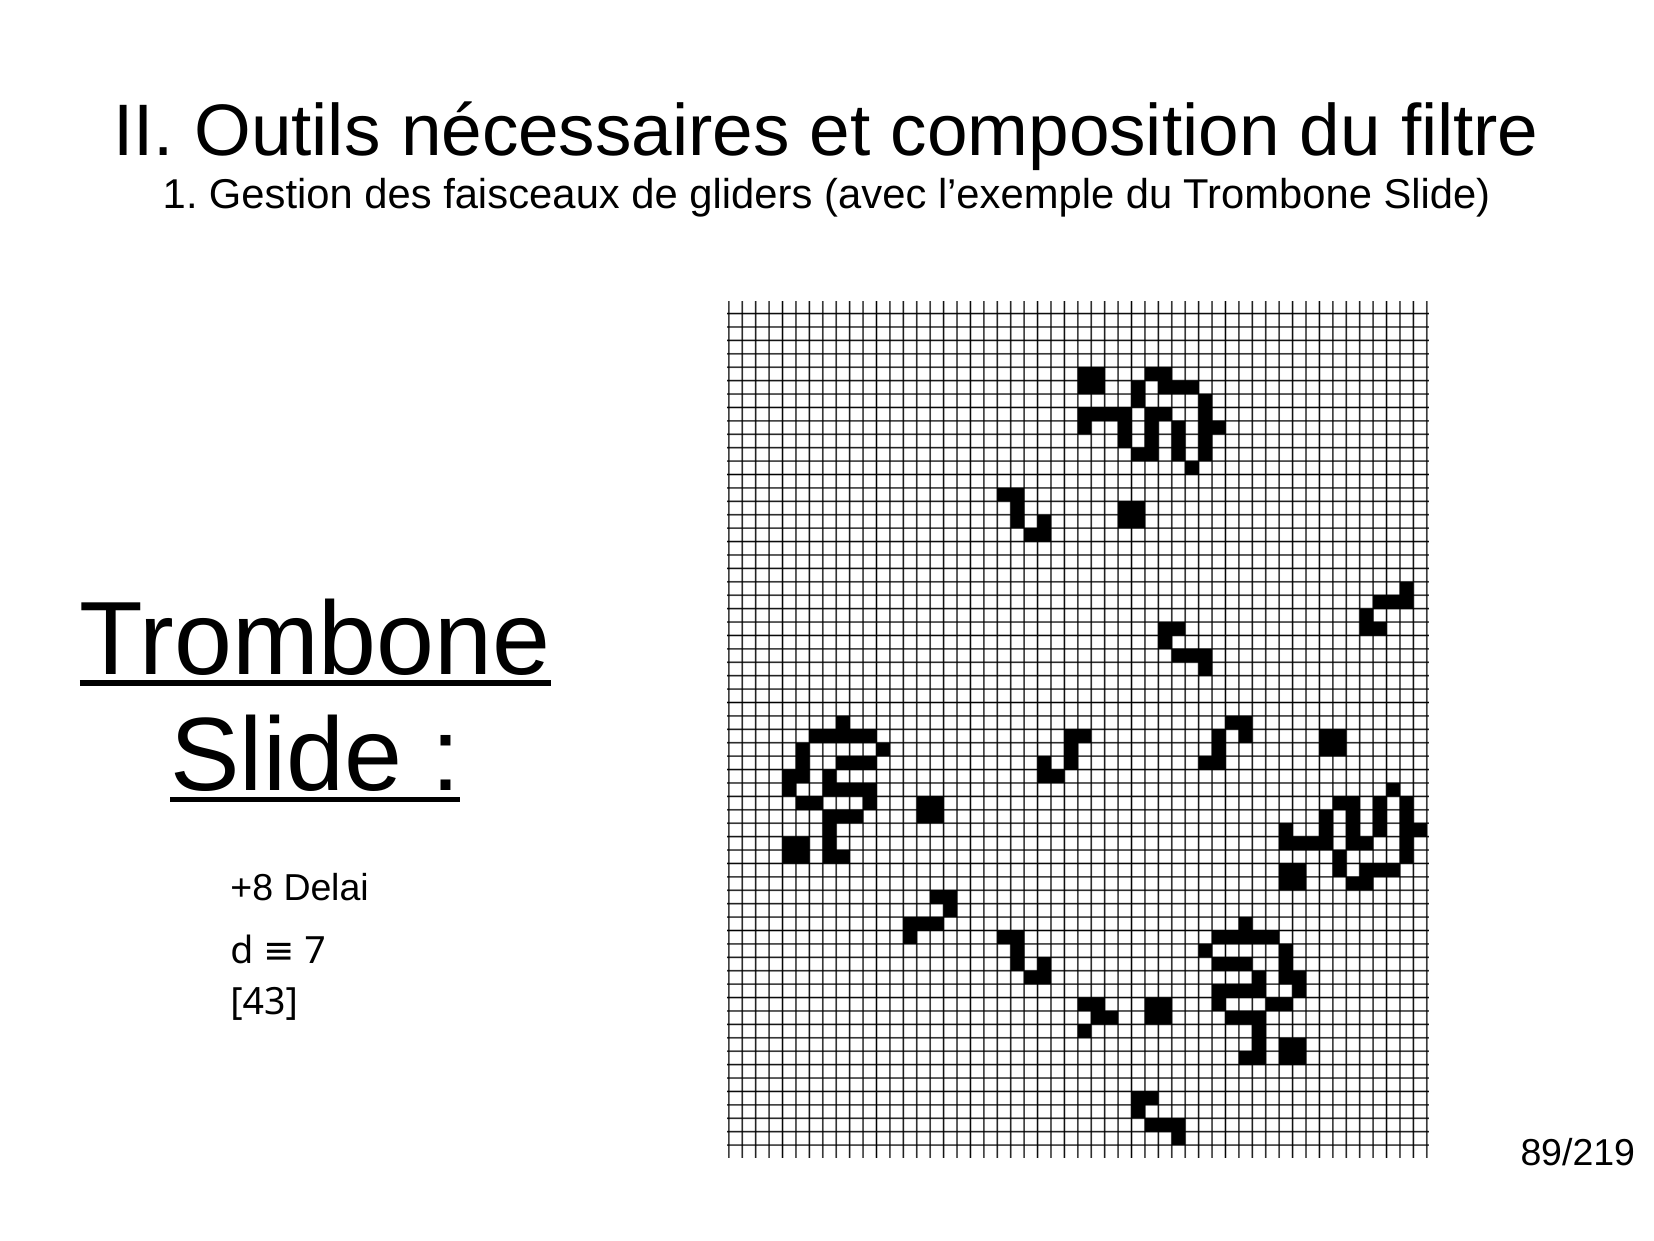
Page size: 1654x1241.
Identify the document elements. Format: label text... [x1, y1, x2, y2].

text_box +8 Delai [215, 858, 384, 916]
text_box d ≡ 7 [43] [215, 916, 393, 975]
title II. Outils nécessaires et composition du filtre 1. Gestion des faisceaux de gliders (avec l’exemple du Trombone Slide) [82, 49, 1571, 257]
text_box Trombone Slide : [65, 572, 566, 821]
picture [727, 301, 1429, 1158]
text_box <number>/219 [1505, 1124, 1654, 1182]
